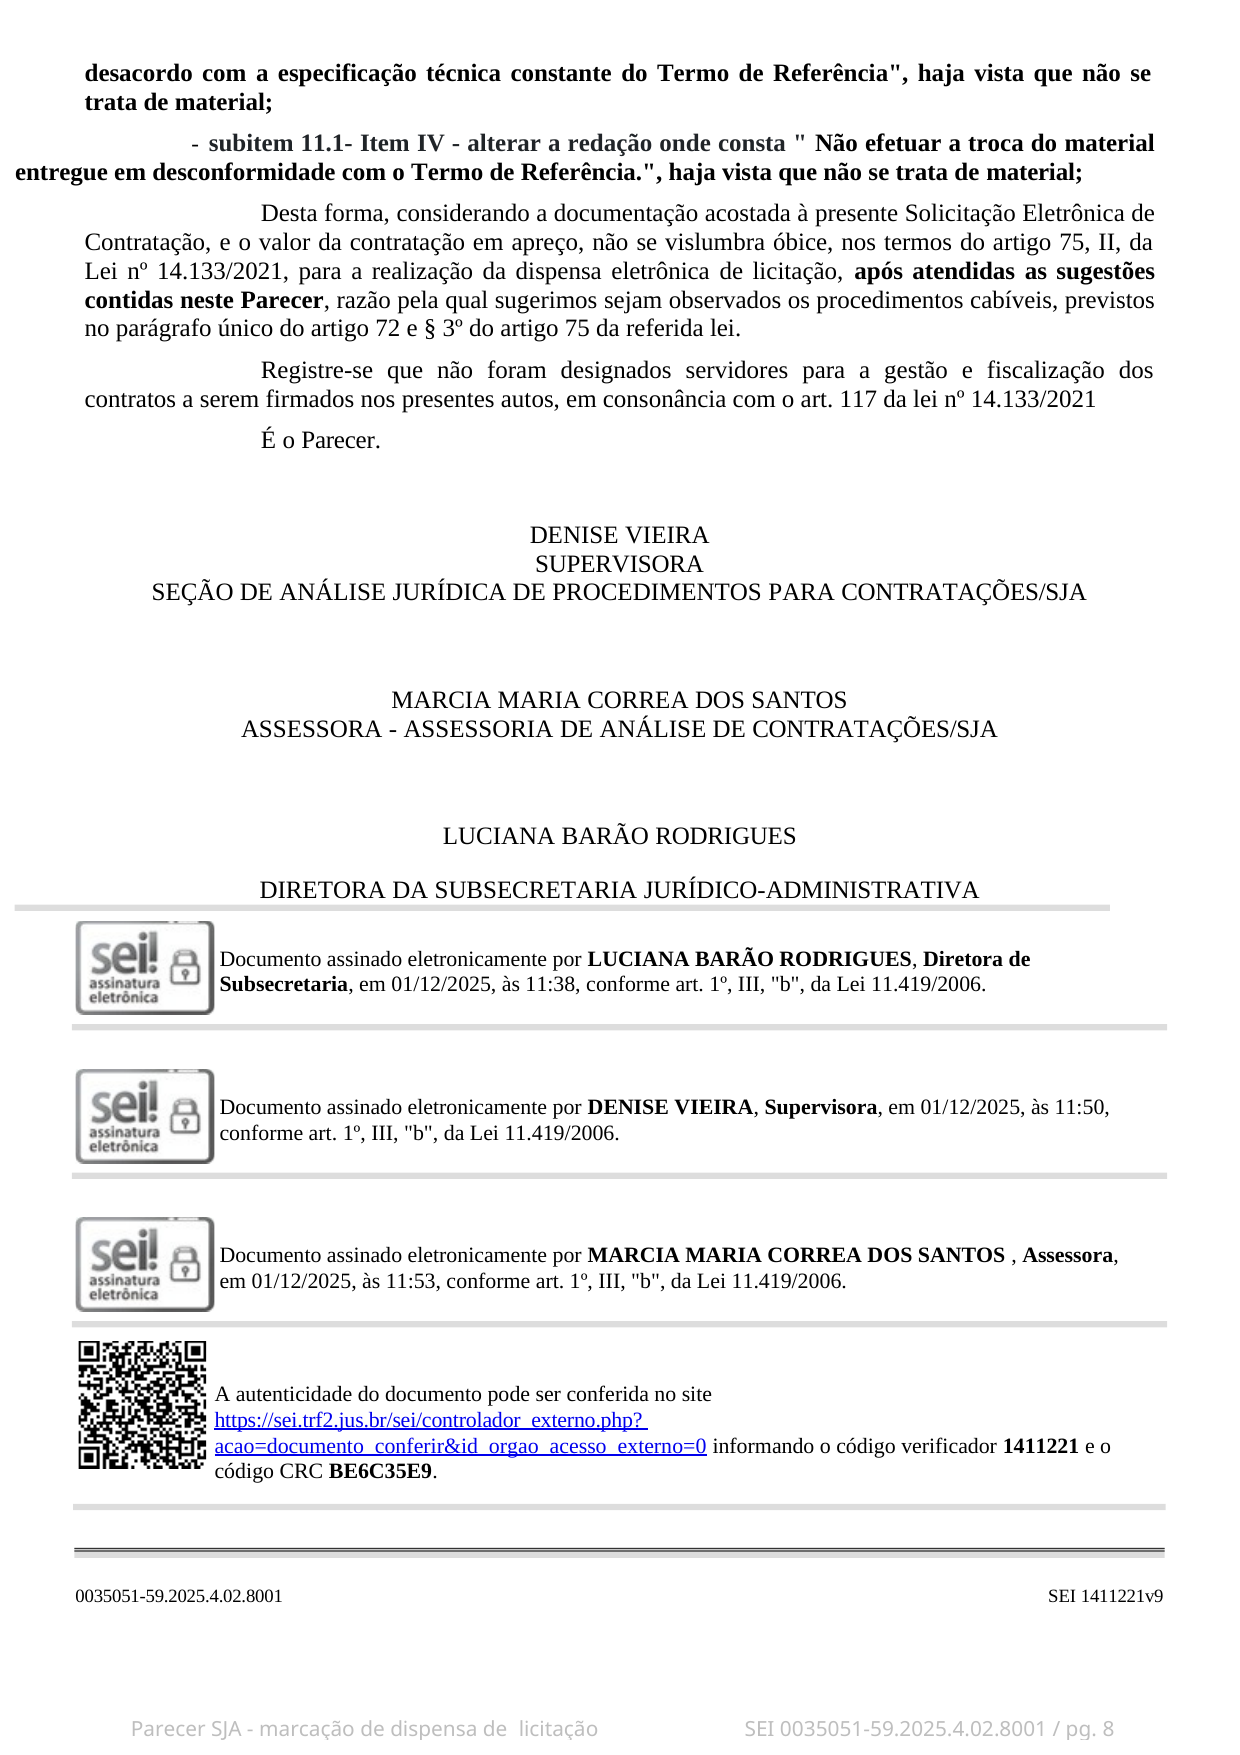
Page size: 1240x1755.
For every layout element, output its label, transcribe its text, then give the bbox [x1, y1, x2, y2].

text Documento assinado eletronicamente por DENISE VIEIRA, Supervisora, em 01/12/2025, às 11:50, conforme art. 1º, III, "b", da Lei 11.419/2006. [219, 1094, 1127, 1145]
text A autenticidade do documento pode ser conferida no site https://sei.trf2.jus.br/sei/controlador_externo.php? acao=documento_conferir&id_orgao_acesso_externo=0 informando o código verificador 1411221 e o código CRC BE6C35E9. [214, 1381, 1127, 1484]
text SEÇÃO DE ANÁLISE JURÍDICA DE PROCEDIMENTOS PARA CONTRATAÇÕES/SJA [15, 577, 1223, 606]
text desacordo com a especificação técnica constante do Termo de Referência", haja vista que não se trata de material; [84, 58, 1152, 116]
text ASSESSORA - ASSESSORIA DE ANÁLISE DE CONTRATAÇÕES/SJA [14, 714, 1224, 742]
text DENISE VIEIRA SUPERVISORA [448, 520, 791, 577]
text LUCIANA BARÃO RODRIGUES [15, 821, 1225, 850]
text 0035051-59.2025.4.02.8001 SEI 1411221v9 [15, 1584, 1224, 1606]
text Desta forma, considerando a documentação acostada à presente Solicitação Eletrônica de Contratação, e o valor da contratação em apreço, não se vislumbra óbice, nos termos do artigo 75, II, da Lei nº 14.133/2021, para a realização da dispensa eletrônica de licitação, após atendidas as sugestões contidas neste Parecer, razão pela qual sugerimos sejam observados os procedimentos cabíveis, previstos no parágrafo único do artigo 72 e § 3º do artigo 75 da referida lei. [84, 198, 1155, 342]
text É o Parecer. [261, 425, 1225, 454]
list subitem 11.1- Item IV - alterar a redação onde consta " Não efetuar a troca do material entregue em desconformidade com o Termo de Referência.", haja vista que não se trata de material; [15, 128, 1155, 186]
text Documento assinado eletronicamente por LUCIANA BARÃO RODRIGUES, Diretora de Subsecretaria, em 01/12/2025, às 11:38, conforme art. 1º, III, "b", da Lei 11.419/2006. [219, 946, 1127, 997]
text Registre-se que não foram designados servidores para a gestão e fiscalização dos contratos a serem firmados nos presentes autos, em consonância com o art. 117 da lei nº 14.133/2021 [84, 355, 1155, 412]
text DIRETORA DA SUBSECRETARIA JURÍDICO-ADMINISTRATIVA [14, 875, 1224, 904]
text MARCIA MARIA CORREA DOS SANTOS [15, 685, 1224, 714]
text Documento assinado eletronicamente por MARCIA MARIA CORREA DOS SANTOS , Assessora, em 01/12/2025, às 11:53, conforme art. 1º, III, "b", da Lei 11.419/2006. [219, 1242, 1127, 1293]
